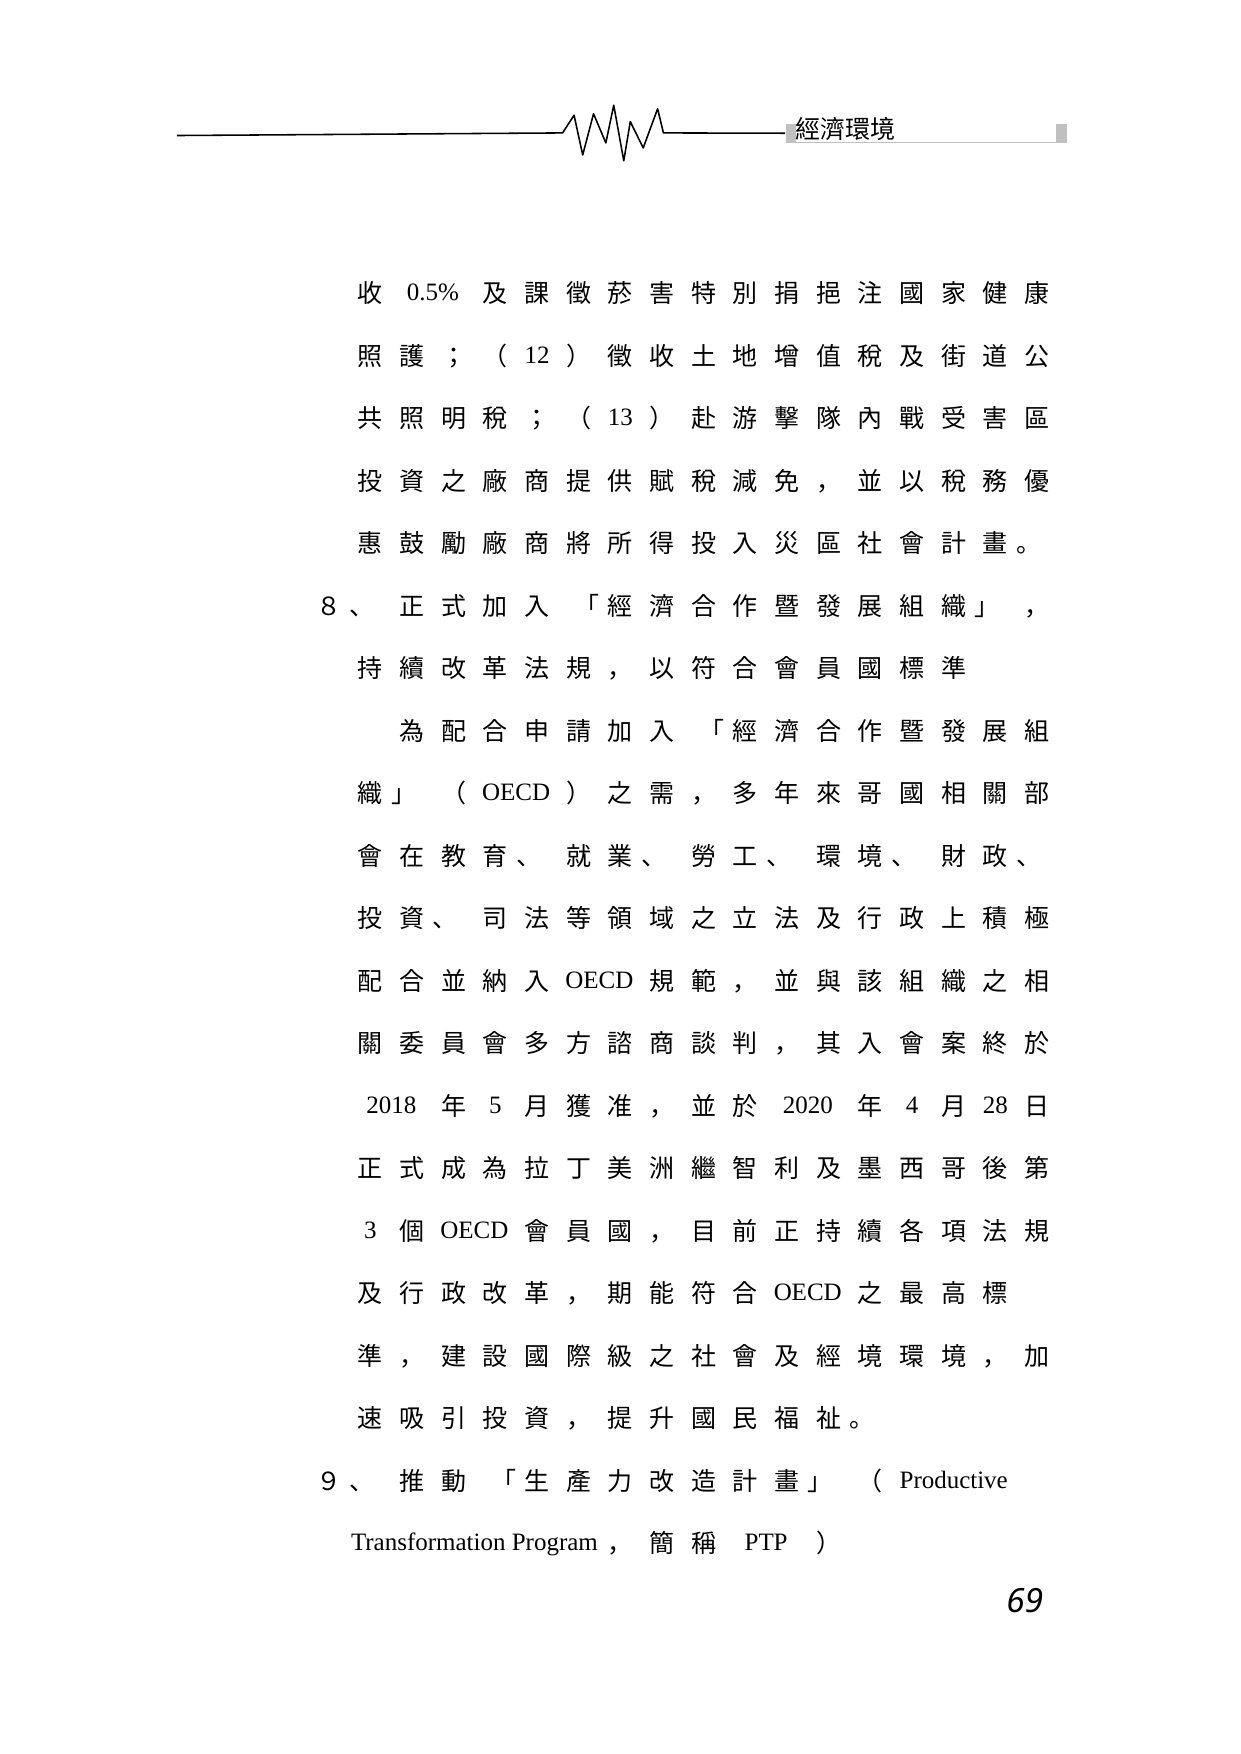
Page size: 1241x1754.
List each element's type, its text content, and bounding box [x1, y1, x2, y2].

text ９、推動「生產力改造計畫」（Productive Transformation Program，簡稱PTP） [281, 1438, 1058, 1563]
text 收0.5%及課徵菸害特別捐挹注國家健康照護；（12）徵收土地增值稅及街道公共照明稅；（13）赴游擊隊內戰受害區投資之廠商提供賦稅減免，並以稅務優惠鼓勵廠商將所得投入災區社會計畫。 [330, 250, 1058, 563]
text ８、正式加入「經濟合作暨發展組織」，持續改革法規，以符合會員國標準 [281, 563, 1058, 688]
text 為配合申請加入「經濟合作暨發展組織」（OECD）之需，多年來哥國相關部會在教育、就業、勞工、環境、財政、投資、司法等領域之立法及行政上積極配合並納入OECD規範，並與該組織之相關委員會多方諮商談判，其入會案終於2018年5月獲准，並於2020年4月28日正式成為拉丁美洲繼智利及墨西哥後第3個OECD會員國，目前正持續各項法規及行政改革，期能符合OECD之最高標準，建設國際級之社會及經境環境，加速吸引投資，提升國民福祉。 [330, 688, 1058, 1438]
